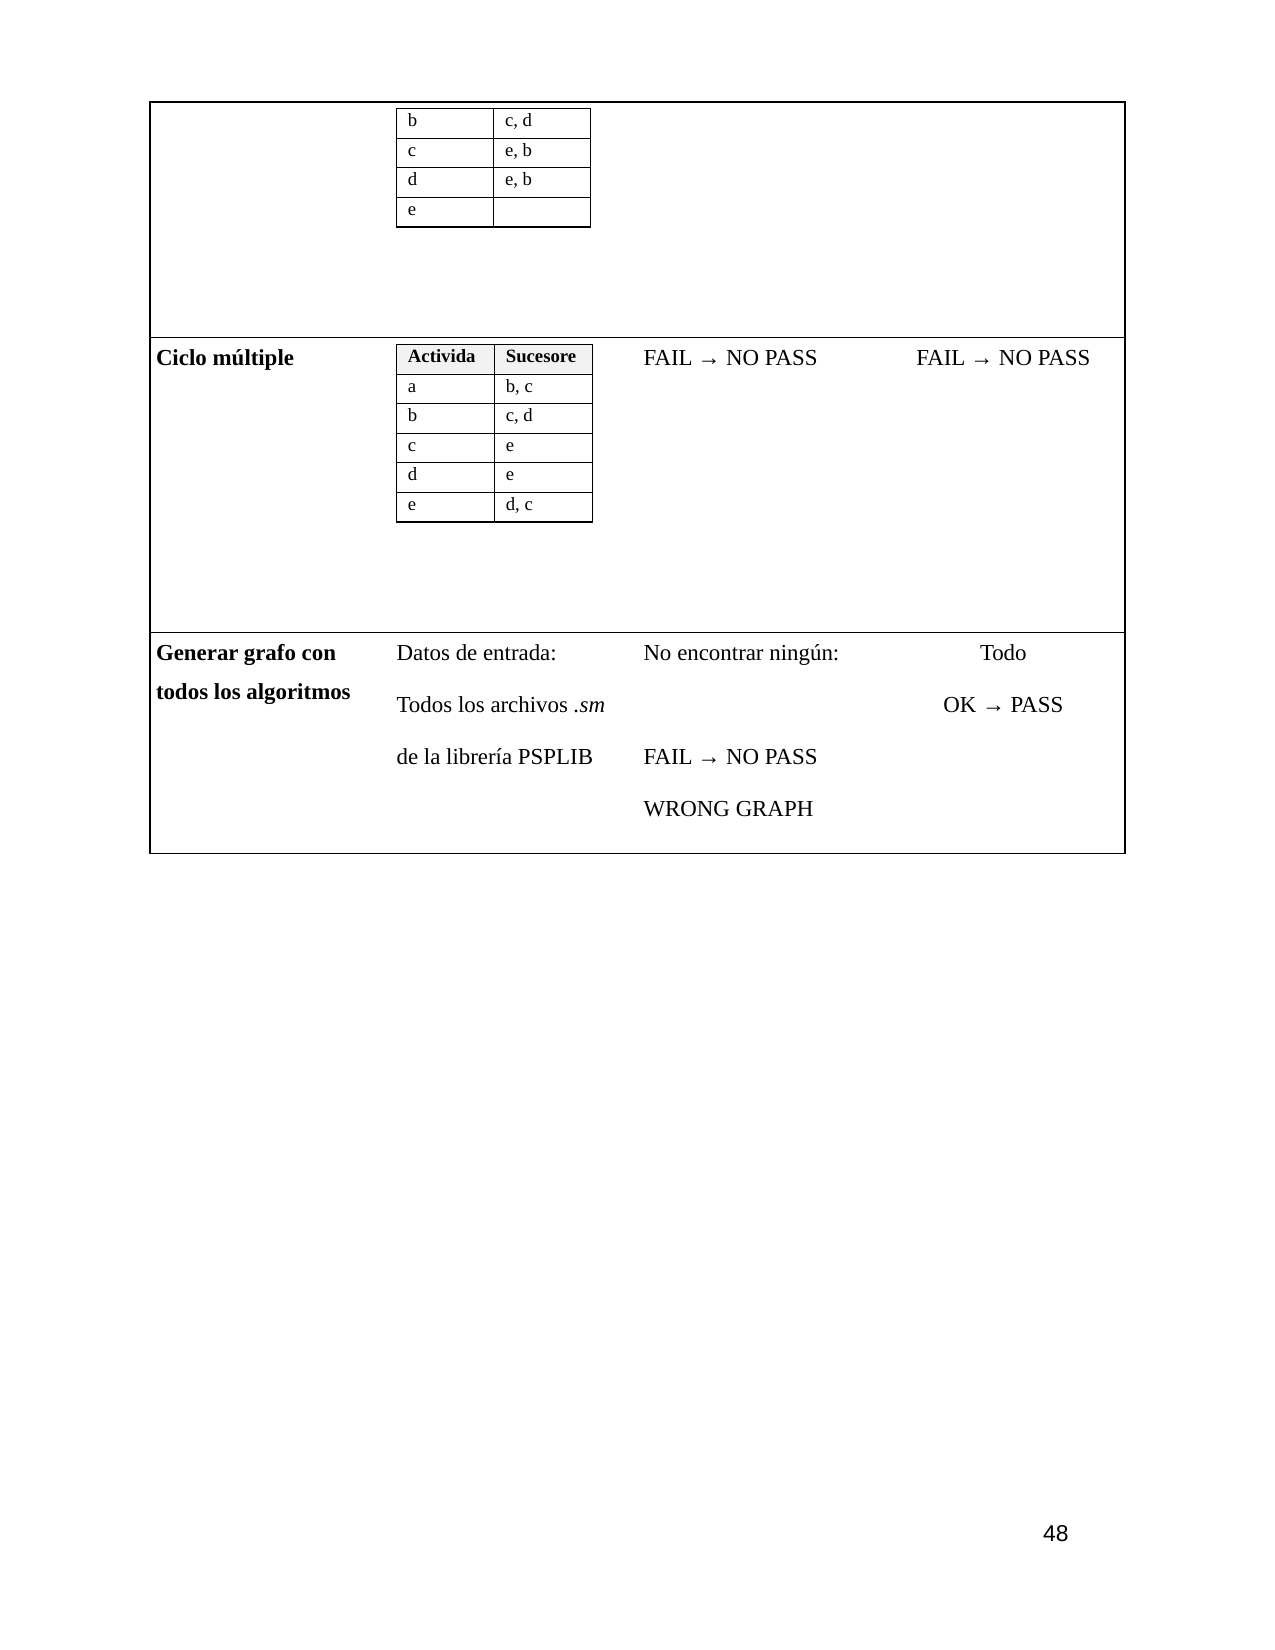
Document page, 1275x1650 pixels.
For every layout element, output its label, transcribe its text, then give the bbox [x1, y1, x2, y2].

table_cell b [397, 404, 494, 433]
table_cell c, d [495, 404, 592, 433]
table_cell e [397, 493, 494, 521]
table_cell c, d [494, 109, 590, 138]
table_cell FAIL → NO PASS [881, 338, 1124, 632]
table_header Sucesores [495, 345, 592, 373]
table_cell [881, 103, 1124, 337]
table_cell e [495, 434, 592, 462]
table_cell d, c [495, 493, 592, 521]
table_cell e, b [494, 168, 590, 197]
table_cell b, c [495, 375, 592, 403]
table_cell [638, 103, 881, 337]
table_cell [391, 103, 637, 337]
table_cell FAIL → NO PASS [638, 338, 881, 632]
table_cell d [397, 168, 493, 197]
table_cell d [397, 463, 494, 492]
table_cell No encontrar ningún: FAIL → NO PASS WRONG GRAPH [638, 633, 881, 853]
table_cell e [495, 463, 592, 492]
table_cell Datos de entrada: Todos los archivos .sm de la librería PSPLIB [391, 633, 637, 853]
table_cell c [397, 139, 493, 167]
table_cell [151, 103, 391, 337]
table_cell a [397, 375, 494, 403]
table_cell b [397, 109, 493, 138]
table_cell e [397, 198, 493, 226]
table_header Actividad [397, 345, 494, 373]
table_cell e, b [494, 139, 590, 167]
table_cell Ciclo múltiple [151, 338, 391, 632]
table_cell [391, 338, 637, 632]
table_cell Generar grafo con todos los algoritmos [151, 633, 391, 853]
table_cell Todo OK → PASS [881, 633, 1124, 853]
table_cell [494, 198, 590, 226]
table_cell c [397, 434, 494, 462]
